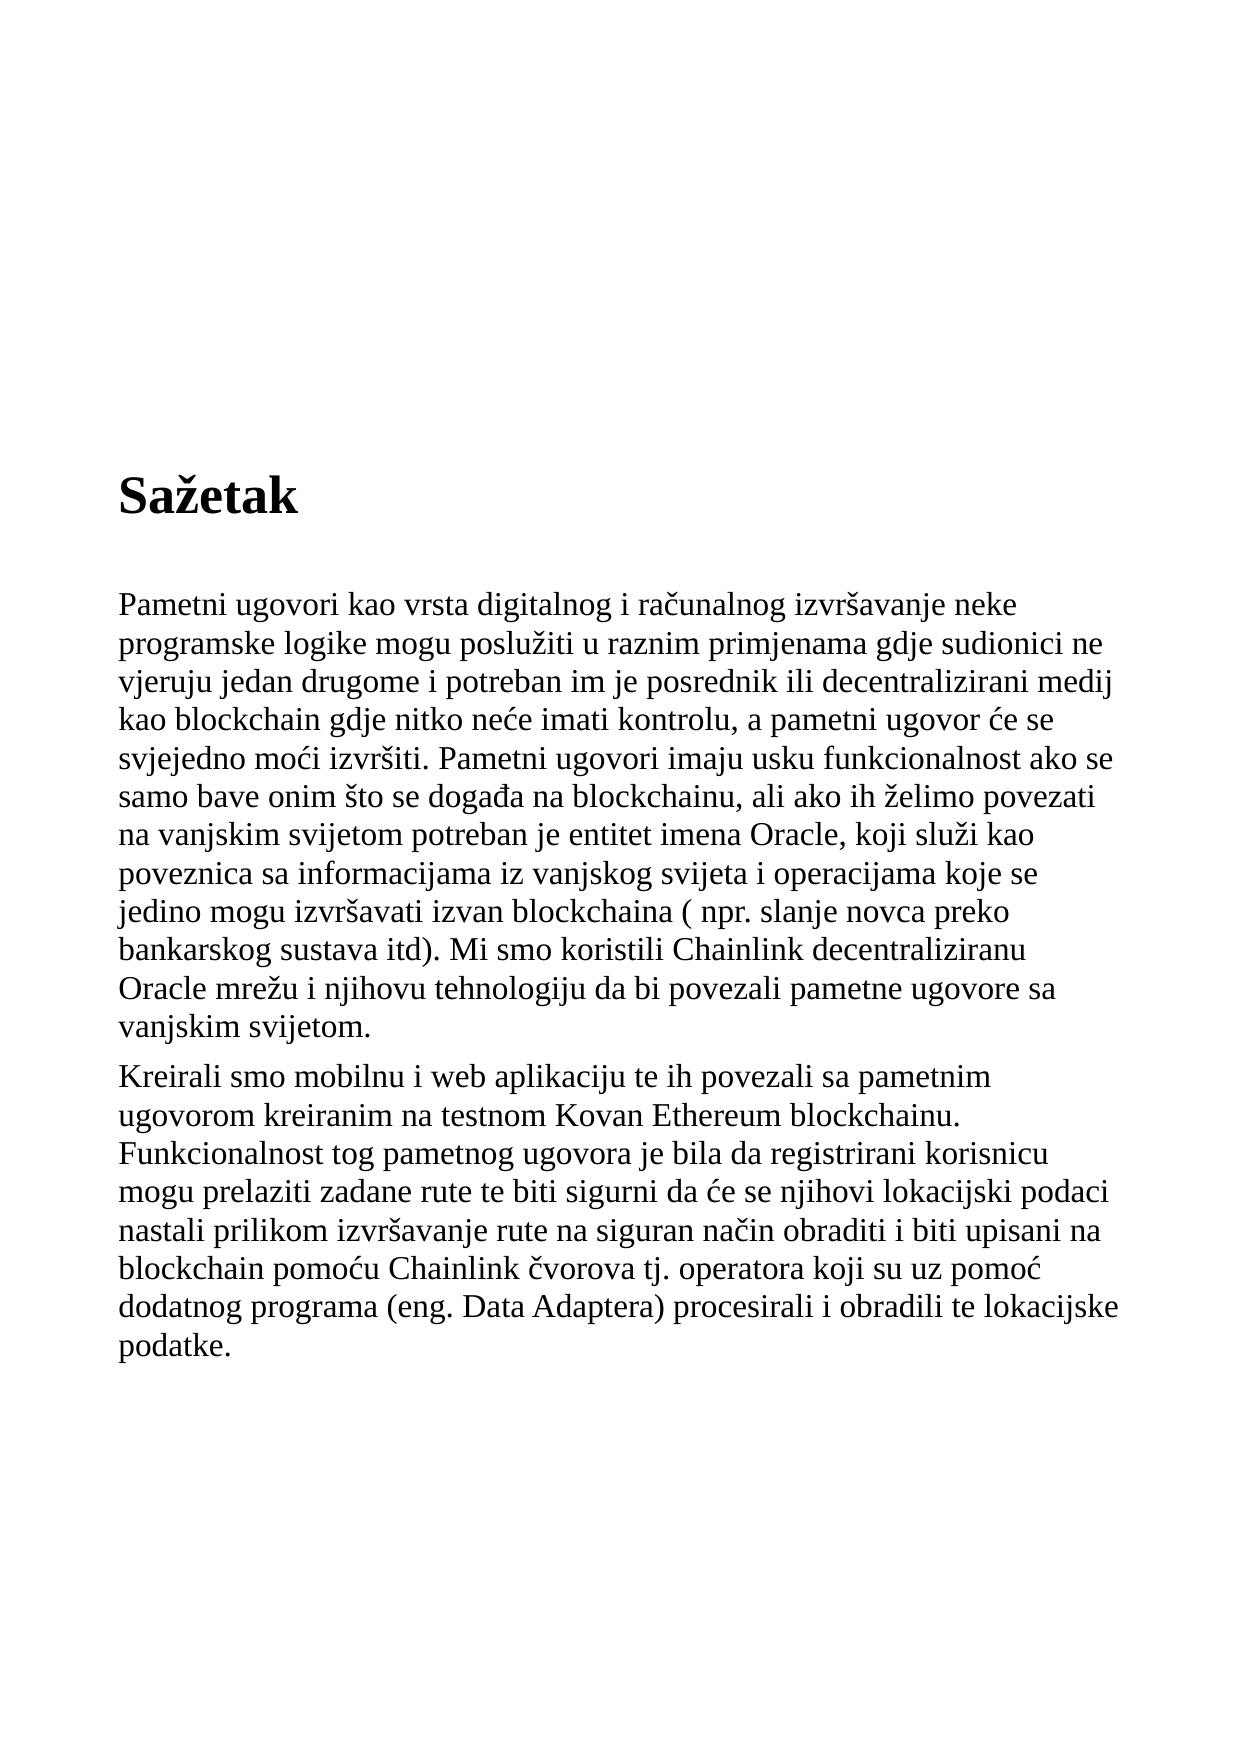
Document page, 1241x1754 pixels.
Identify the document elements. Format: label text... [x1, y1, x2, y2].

text Pametni ugovori kao vrsta digitalnog i računalnog izvršavanje neke programske logike mogu poslužiti u raznim primjenama gdje sudionici ne vjeruju jedan drugome i potreban im je posrednik ili decentralizirani medij kao blockchain gdje nitko neće imati kontrolu, a pametni ugovor će se svjejedno moći izvršiti. Pametni ugovori imaju usku funkcionalnost ako se samo bave onim što se događa na blockchainu, ali ako ih želimo povezati na vanjskim svijetom potreban je entitet imena Oracle, koji služi kao poveznica sa informacijama iz vanjskog svijeta i operacijama koje se jedino mogu izvršavati izvan blockchaina ( npr. slanje novca preko bankarskog sustava itd). Mi smo koristili Chainlink decentraliziranu Oracle mrežu i njihovu tehnologiju da bi povezali pametne ugovore sa vanjskim svijetom. [118, 584, 1122, 1044]
text Sažetak [118, 463, 1122, 525]
text Kreirali smo mobilnu i web aplikaciju te ih povezali sa pametnim ugovorom kreiranim na testnom Kovan Ethereum blockchainu. Funkcionalnost tog pametnog ugovora je bila da registrirani korisnicu mogu prelaziti zadane rute te biti sigurni da će se njihovi lokacijski podaci nastali prilikom izvršavanje rute na siguran način obraditi i biti upisani na blockchain pomoću Chainlink čvorova tj. operatora koji su uz pomoć dodatnog programa (eng. Data Adaptera) procesirali i obradili te lokacijske podatke. [118, 1056, 1122, 1363]
